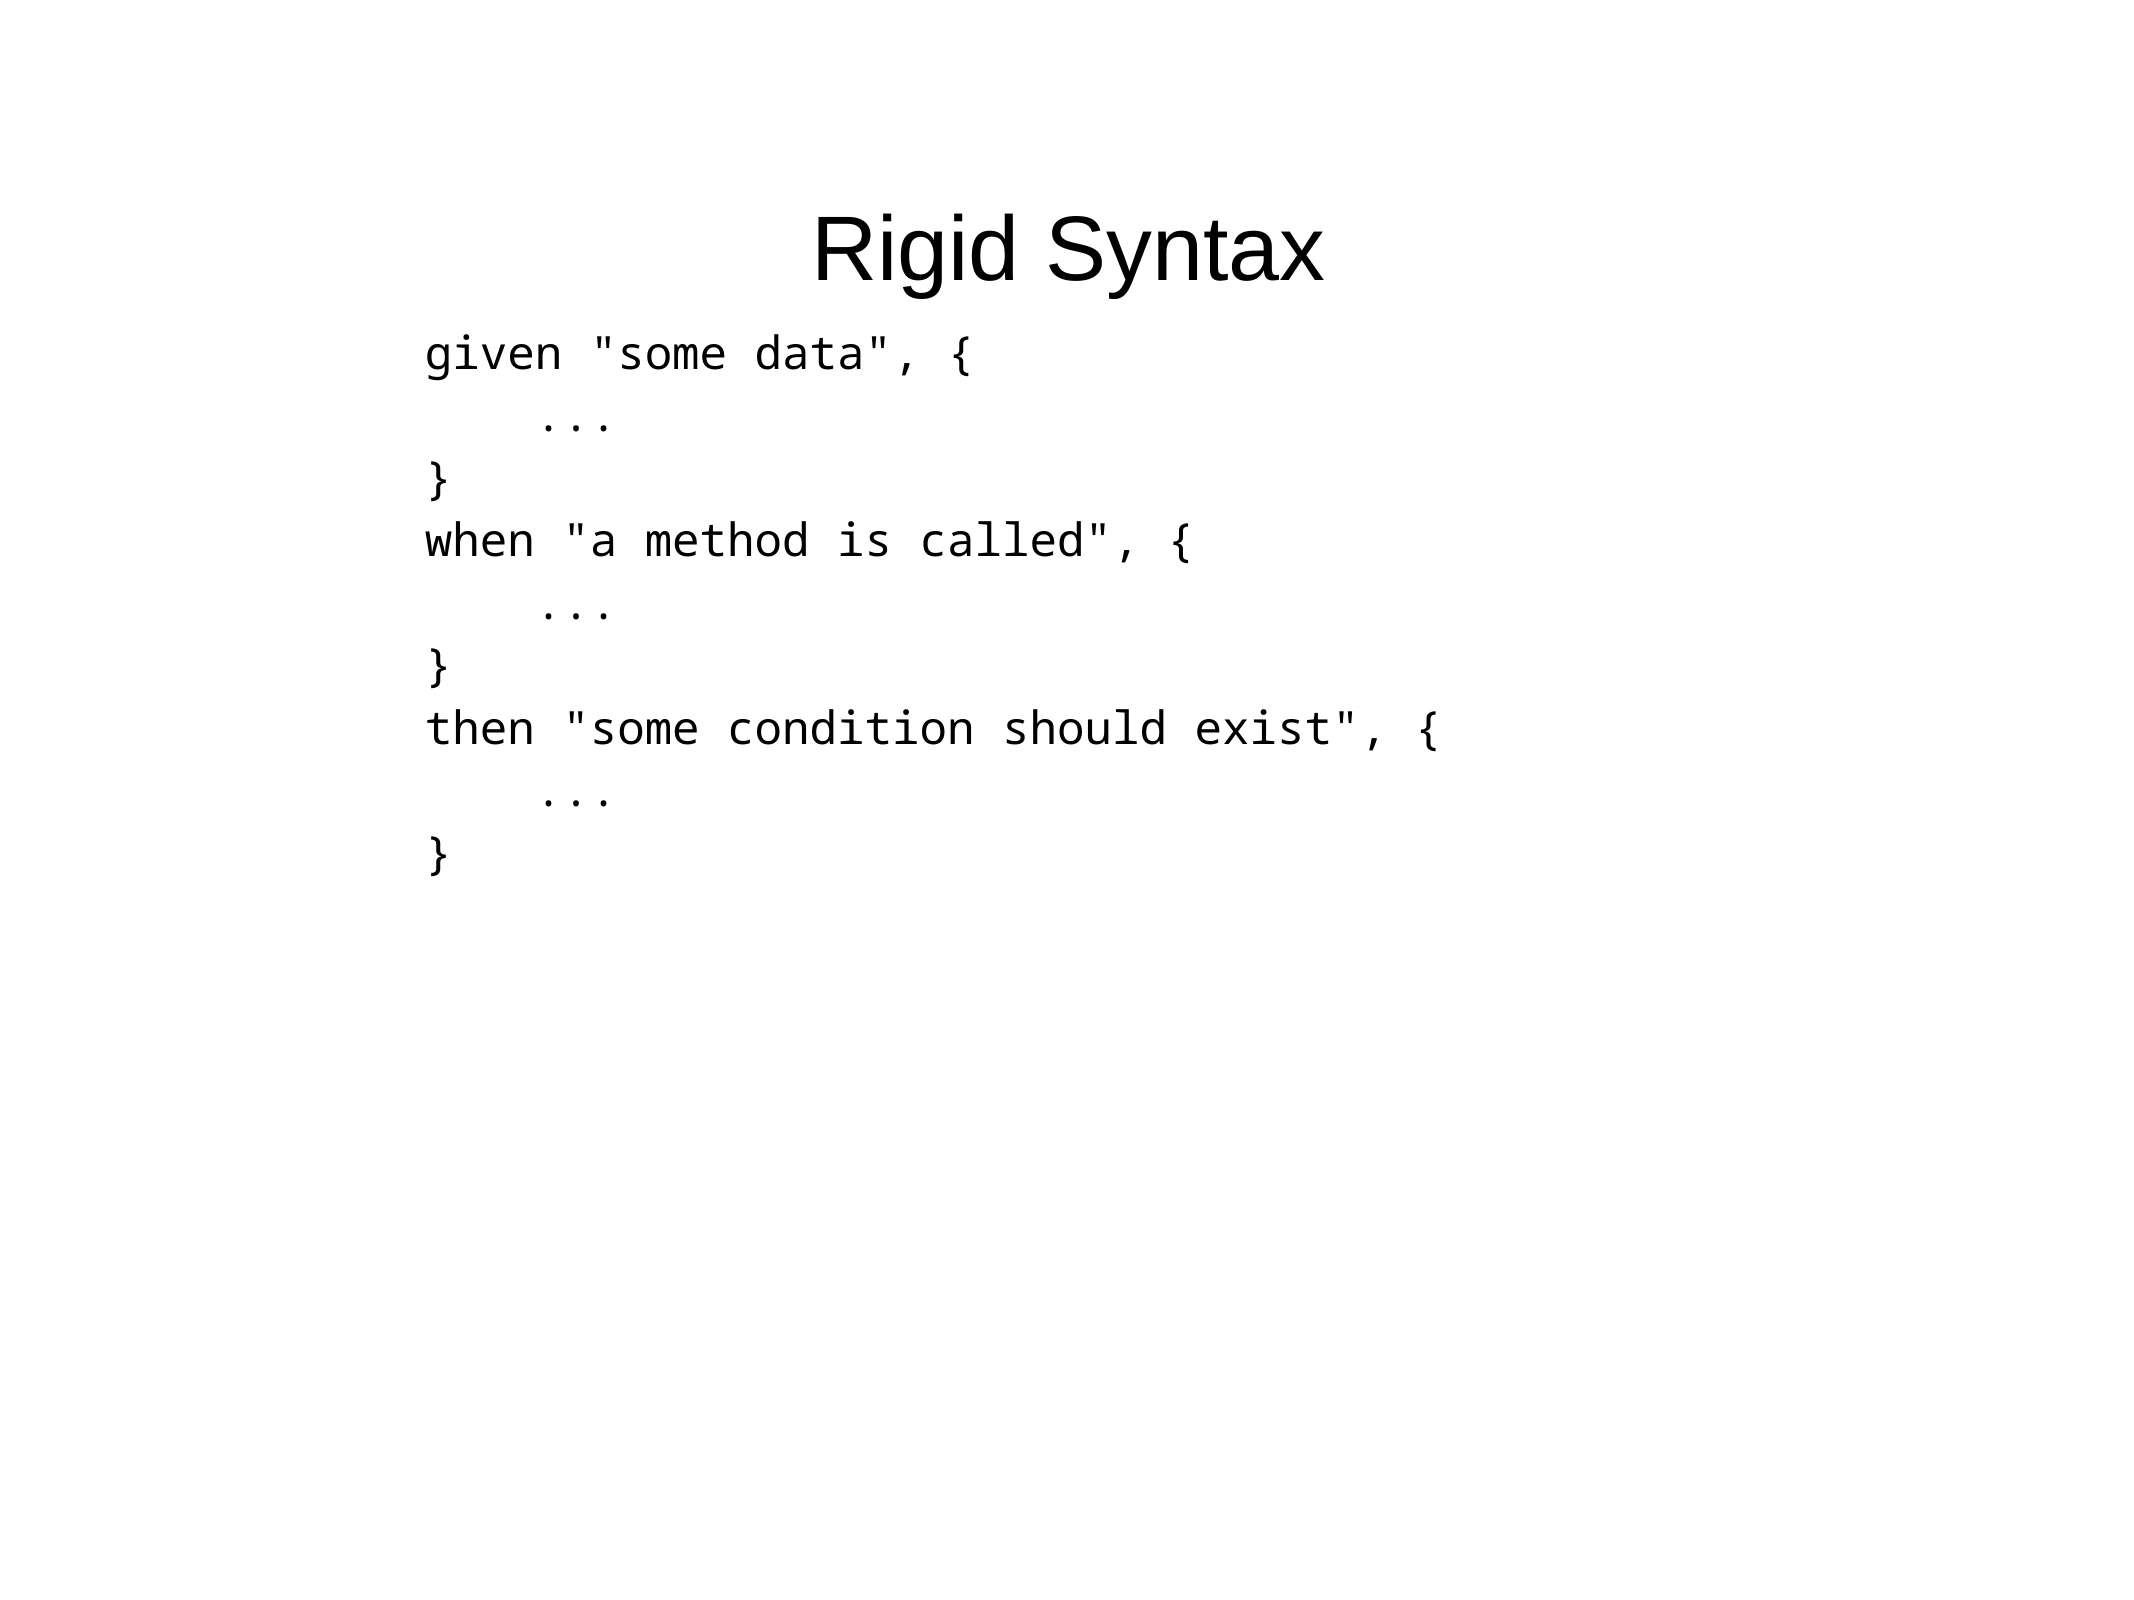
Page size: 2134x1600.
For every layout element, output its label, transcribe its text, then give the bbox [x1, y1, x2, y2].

title Rigid Syntax [62, 197, 2075, 301]
text_box given "some data", { ... } when "a method is called", { ... } then "some condition should exist", { ... } [424, 353, 1709, 850]
